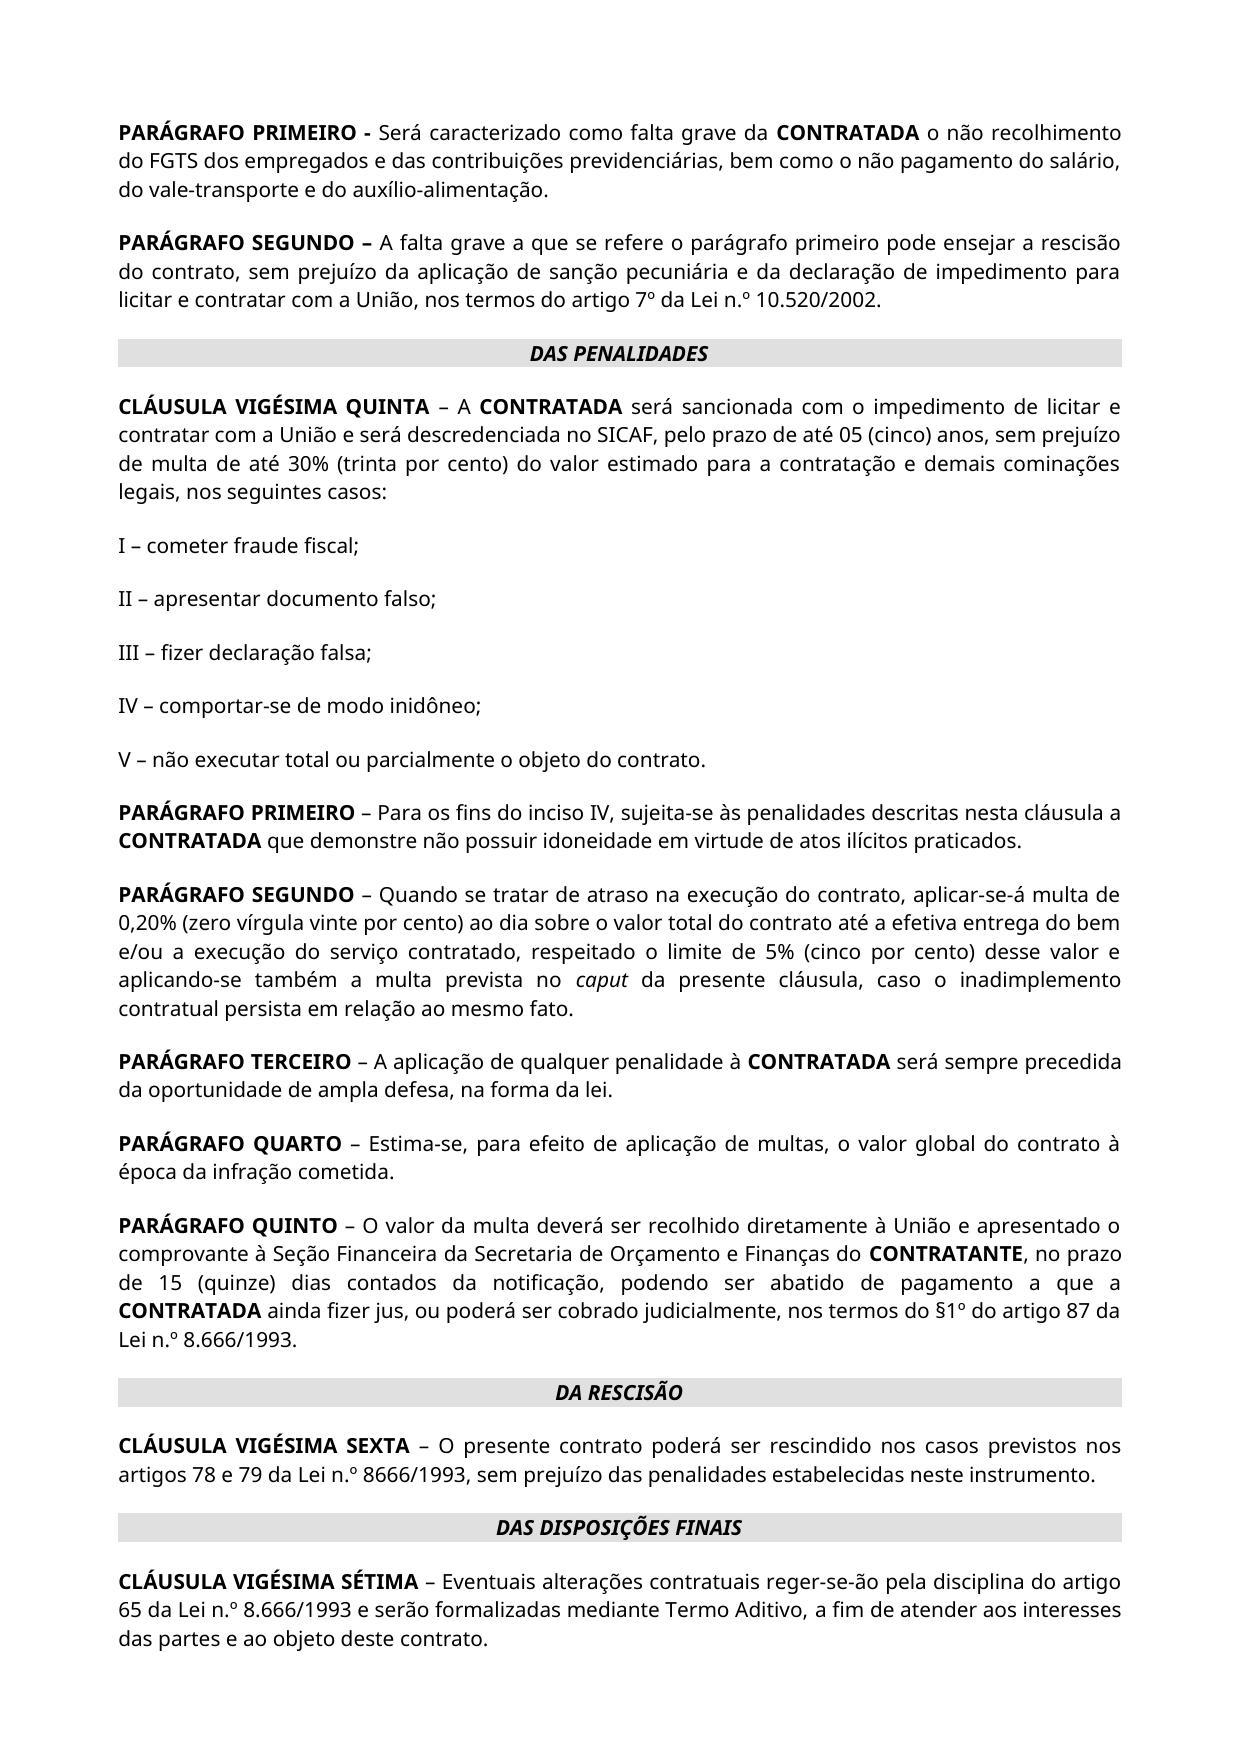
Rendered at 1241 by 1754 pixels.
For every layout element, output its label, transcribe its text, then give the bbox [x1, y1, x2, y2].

subtitle DA RESCISÃO [118, 1378, 1122, 1407]
text I – cometer fraude fiscal; [118, 531, 1122, 559]
text PARÁGRAFO SEGUNDO – A falta grave a que se refere o parágrafo primeiro pode ensejar a rescisão do contrato, sem prejuízo da aplicação de sanção pecuniária e da declaração de impedimento para licitar e contratar com a União, nos termos do artigo 7º da Lei n.º 10.520/2002. [118, 228, 1122, 314]
text PARÁGRAFO PRIMEIRO - Será caracterizado como falta grave da CONTRATADA o não recolhimento do FGTS dos empregados e das contribuições previdenciárias, bem como o não pagamento do salário, do vale-transporte e do auxílio-alimentação. [118, 118, 1122, 203]
subtitle DAS PENALIDADES [118, 339, 1122, 367]
text II – apresentar documento falso; [118, 584, 1122, 613]
text CLÁUSULA VIGÉSIMA SÉTIMA – Eventuais alterações contratuais reger-se-ão pela disciplina do artigo 65 da Lei n.º 8.666/1993 e serão formalizadas mediante Termo Aditivo, a fim de atender aos interesses das partes e ao objeto deste contrato. [118, 1567, 1122, 1652]
text CLÁUSULA VIGÉSIMA SEXTA – O presente contrato poderá ser rescindido nos casos previstos nos artigos 78 e 79 da Lei n.º 8666/1993, sem prejuízo das penalidades estabelecidas neste instrumento. [118, 1432, 1122, 1488]
text PARÁGRAFO TERCEIRO – A aplicação de qualquer penalidade à CONTRATADA será sempre precedida da oportunidade de ampla defesa, na forma da lei. [118, 1047, 1122, 1104]
text PARÁGRAFO QUINTO – O valor da multa deverá ser recolhido diretamente à União e apresentado o comprovante à Seção Financeira da Secretaria de Orçamento e Finanças do CONTRATANTE, no prazo de 15 (quinze) dias contados da notificação, podendo ser abatido de pagamento a que a CONTRATADA ainda fizer jus, ou poderá ser cobrado judicialmente, nos termos do §1º do artigo 87 da Lei n.º 8.666/1993. [118, 1211, 1122, 1353]
subtitle DAS DISPOSIÇÕES FINAIS [118, 1513, 1122, 1542]
text IV – comportar-se de modo inidôneo; [118, 691, 1122, 720]
text V – não executar total ou parcialmente o objeto do contrato. [118, 745, 1122, 773]
text PARÁGRAFO SEGUNDO – Quando se tratar de atraso na execução do contrato, aplicar-se-á multa de 0,20% (zero vírgula vinte por cento) ao dia sobre o valor total do contrato até a efetiva entrega do bem e/ou a execução do serviço contratado, respeitado o limite de 5% (cinco por cento) desse valor e aplicando-se também a multa prevista no caput da presente cláusula, caso o inadimplemento contratual persista em relação ao mesmo fato. [118, 880, 1122, 1022]
text PARÁGRAFO QUARTO – Estima-se, para efeito de aplicação de multas, o valor global do contrato à época da infração cometida. [118, 1129, 1122, 1186]
text CLÁUSULA VIGÉSIMA QUINTA – A CONTRATADA será sancionada com o impedimento de licitar e contratar com a União e será descredenciada no SICAF, pelo prazo de até 05 (cinco) anos, sem prejuízo de multa de até 30% (trinta por cento) do valor estimado para a contratação e demais cominações legais, nos seguintes casos: [118, 392, 1122, 506]
text PARÁGRAFO PRIMEIRO – Para os fins do inciso IV, sujeita-se às penalidades descritas nesta cláusula a CONTRATADA que demonstre não possuir idoneidade em virtude de atos ilícitos praticados. [118, 798, 1122, 855]
text III – fizer declaração falsa; [118, 638, 1122, 666]
